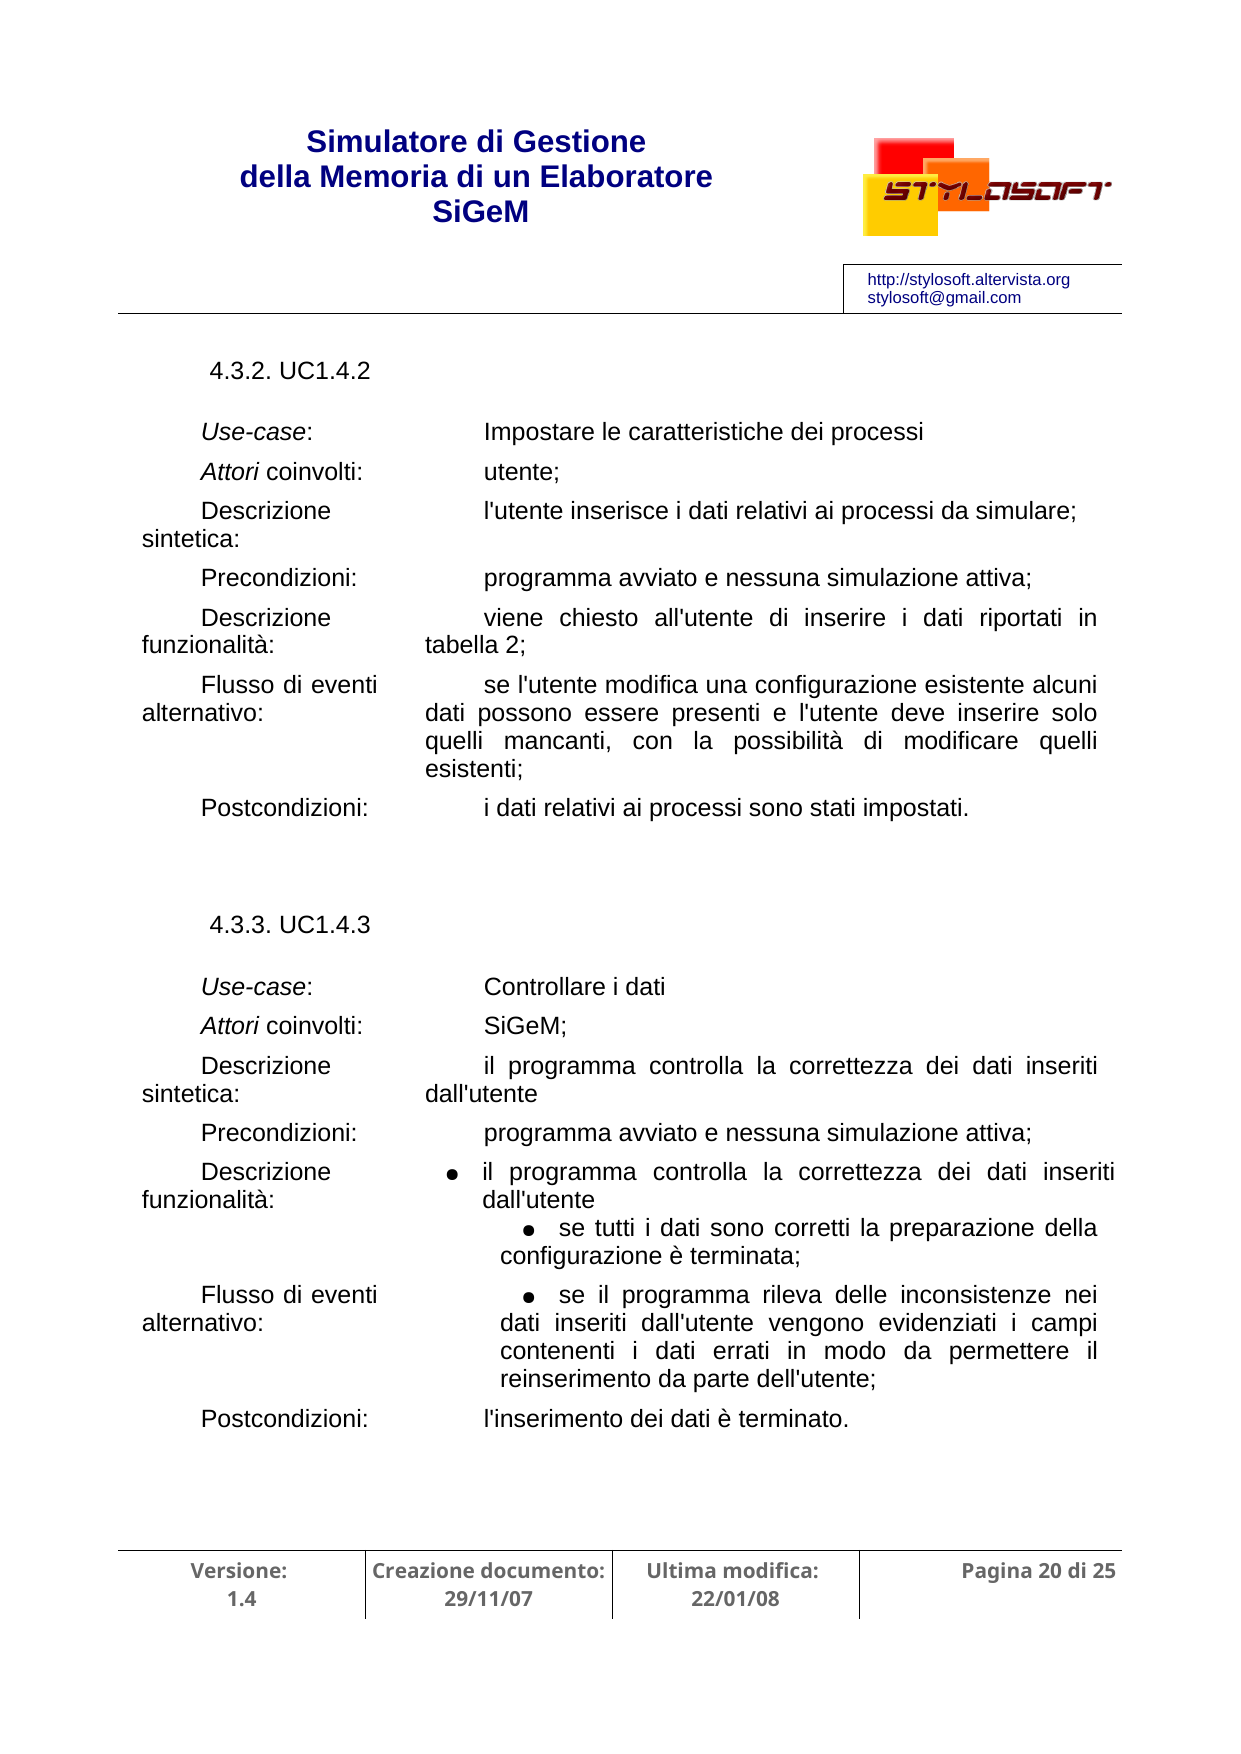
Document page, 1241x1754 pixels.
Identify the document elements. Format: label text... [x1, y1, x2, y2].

picture [848, 123, 1117, 247]
table_cell l'utente inserisce i dati relativi ai processi da simulare; [401, 491, 1122, 558]
table_cell Precondizioni: [118, 558, 401, 598]
table_cell Descrizione funzionalità: [118, 1153, 401, 1276]
table_cell il programma controlla la correttezza dei dati inseriti dall'utente [401, 1046, 1122, 1113]
table_cell Descrizione funzionalità: [118, 598, 401, 665]
table_cell i dati relativi ai processi sono stati impostati. [401, 788, 1122, 827]
table_cell Attori coinvolti: [118, 1006, 401, 1046]
table_cell Precondizioni: [118, 1113, 401, 1152]
table_cell programma avviato e nessuna simulazione attiva; [401, 558, 1122, 598]
table_header Impostare le caratteristiche dei processi [401, 412, 1122, 452]
table_cell Flusso di eventi alternativo: [118, 1276, 401, 1399]
table_cell se l'utente modifica una configurazione esistente alcuni dati possono essere presenti e l'utente deve inserire solo quelli mancanti, con la possibilità di modificare quelli esistenti; [401, 665, 1122, 788]
table_cell Descrizione sintetica: [118, 1046, 401, 1113]
table_cell Postcondizioni: [118, 1399, 401, 1438]
list UC1.4.2 [150, 356, 1104, 384]
table_cell se il programma rileva delle inconsistenze nei dati inseriti dall'utente vengono evidenziati i campi contenenti i dati errati in modo da permettere il reinserimento da parte dell'utente; [401, 1276, 1122, 1399]
table_cell viene chiesto all'utente di inserire i dati riportati in tabella 2; [401, 598, 1122, 665]
table_header Use-case: [118, 412, 401, 452]
table_cell Attori coinvolti: [118, 452, 401, 491]
table_cell il programma controlla la correttezza dei dati inseriti dall'utente se tutti i dati sono corretti la preparazione della configurazione è terminata; [401, 1153, 1122, 1276]
table_cell Descrizione sintetica: [118, 491, 401, 558]
table_cell Postcondizioni: [118, 788, 401, 827]
list UC1.4.3 [150, 911, 1104, 939]
table_cell programma avviato e nessuna simulazione attiva; [401, 1113, 1122, 1152]
table_cell utente; [401, 452, 1122, 491]
table_header Controllare i dati [401, 967, 1122, 1006]
table_header Use-case: [118, 967, 401, 1006]
table_cell SiGeM; [401, 1006, 1122, 1046]
table_cell l'inserimento dei dati è terminato. [401, 1399, 1122, 1438]
table_cell Flusso di eventi alternativo: [118, 665, 401, 788]
